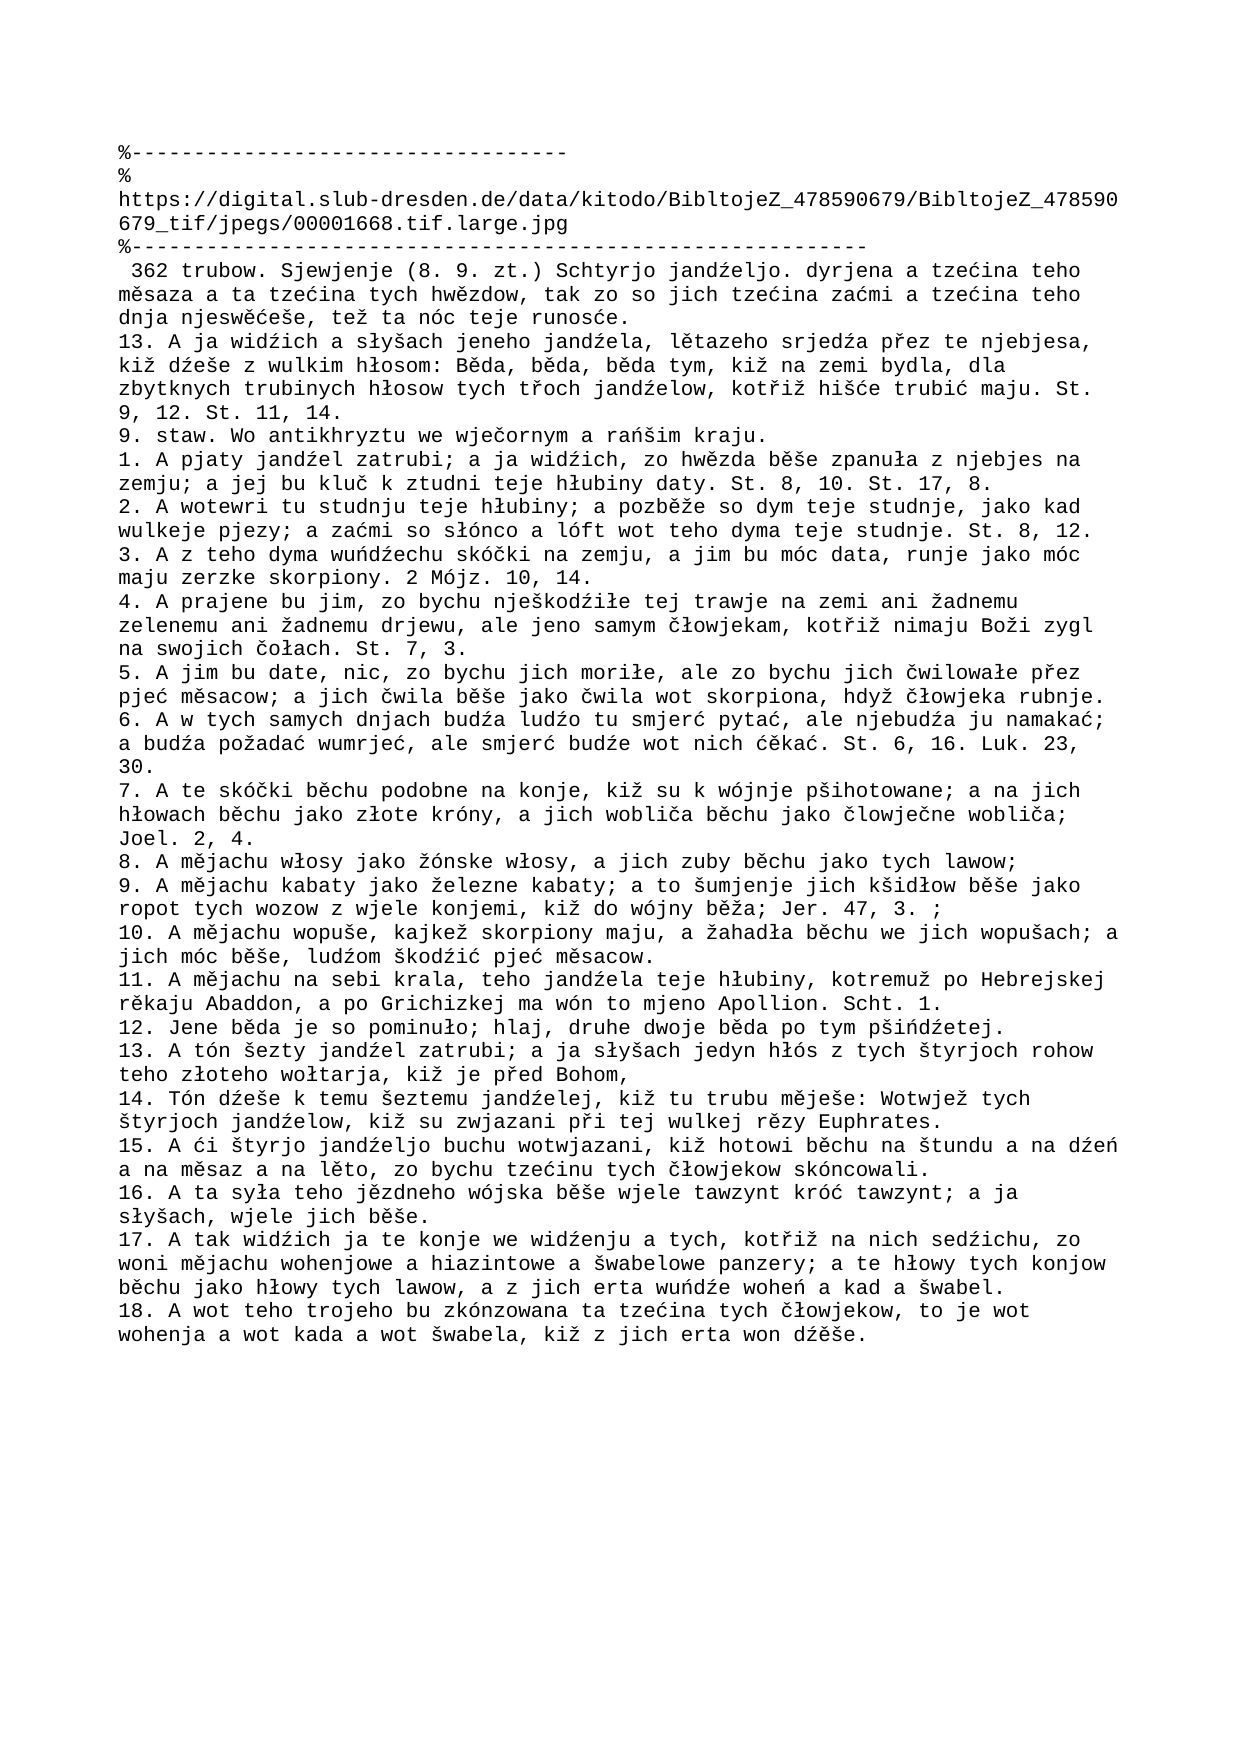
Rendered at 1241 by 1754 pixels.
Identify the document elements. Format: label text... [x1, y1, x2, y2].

text 8. A mějachu włosy jako žónske włosy, a jich zuby běchu jako tych lawow; [118, 851, 1122, 875]
text 17. A tak widźich ja te konje we widźenju a tych, kotřiž na nich sedźichu, zo woni mějachu wohenjowe a hiazintowe a šwabelowe panzery; a te hłowy tych konjow běchu jako hłowy tych lawow, a z jich erta wuńdźe woheń a kad a šwabel. [118, 1229, 1122, 1300]
text 3. A z teho dyma wuńdźechu skóčki na zemju, a jim bu móc data, runje jako móc maju zerzke skorpiony. 2 Mójz. 10, 14. [118, 544, 1122, 591]
text 13. A ja widźich a słyšach jeneho jandźela, lětazeho srjedźa přez te njebjesa, kiž dźeše z wulkim hłosom: Běda, běda, běda tym, kiž na zemi bydla, dla zbytknych trubinych hłosow tych třoch jandźelow, kotřiž hišće trubić maju. St. 9, 12. St. 11, 14. [118, 331, 1122, 426]
text 7. A te skóčki běchu podobne na konje, kiž su k wójnje pšihotowane; a na jich hłowach běchu jako złote króny, a jich wobliča běchu jako člowječne wobliča; Joel. 2, 4. [118, 780, 1122, 851]
text 9. staw. Wo antikhryztu we wječornym a rańšim kraju. [118, 426, 1122, 449]
text 13. A tón šezty jandźel zatrubi; a ja słyšach jedyn hłós z tych štyrjoch rohow teho złoteho wołtarja, kiž je před Bohom, [118, 1040, 1122, 1088]
text %----------------------------------------------------------- [118, 236, 1122, 260]
text 9. A mějachu kabaty jako železne kabaty; a to šumjenje jich kšidłow běše jako ropot tych wozow z wjele konjemi, kiž do wójny běža; Jer. 47, 3. ; [118, 875, 1122, 922]
text 18. A wot teho trojeho bu zkónzowana ta tzećina tych čłowjekow, to je wot wohenja a wot kada a wot šwabela, kiž z jich erta won dźěše. [118, 1300, 1122, 1348]
text % https://digital.slub-dresden.de/data/kitodo/BibltojeZ_478590679/BibltojeZ_478590679_tif/jpegs/00001668.tif.large.jpg [118, 165, 1122, 236]
text 5. A jim bu date, nic, zo bychu jich moriłe, ale zo bychu jich čwilowałe přez pjeć měsacow; a jich čwila běše jako čwila wot skorpiona, hdyž čłowjeka rubnje. [118, 662, 1122, 709]
text 362 trubow. Sjewjenje (8. 9. zt.) Schtyrjo jandźeljo. dyrjena a tzećina teho měsaza a ta tzećina tych hwězdow, tak zo so jich tzećina zaćmi a tzećina teho dnja njeswěćeše, tež ta nóc teje runosće. [118, 260, 1122, 331]
text 16. A ta syła teho jězdneho wójska běše wjele tawzynt króć tawzynt; a ja słyšach, wjele jich běše. [118, 1182, 1122, 1229]
text 4. A prajene bu jim, zo bychu nješkodźiłe tej trawje na zemi ani žadnemu zelenemu ani žadnemu drjewu, ale jeno samym čłowjekam, kotřiž nimaju Boži zygl na swojich čołach. St. 7, 3. [118, 591, 1122, 662]
text 10. A mějachu wopuše, kajkež skorpiony maju, a žahadła běchu we jich wopušach; a jich móc běše, ludźom škodźić pjeć měsacow. [118, 922, 1122, 969]
text 12. Jene běda je so pominuło; hlaj, druhe dwoje běda po tym pšińdźetej. [118, 1017, 1122, 1040]
text 1. A pjaty jandźel zatrubi; a ja widźich, zo hwězda běše zpanuła z njebjes na zemju; a jej bu kluč k ztudni teje hłubiny daty. St. 8, 10. St. 17, 8. [118, 449, 1122, 496]
text 6. A w tych samych dnjach budźa ludźo tu smjerć pytać, ale njebudźa ju namakać; a budźa požadać wumrjeć, ale smjerć budźe wot nich ćěkać. St. 6, 16. Luk. 23, 30. [118, 709, 1122, 780]
text %----------------------------------- [118, 142, 1122, 165]
text 14. Tón dźeše k temu šeztemu jandźelej, kiž tu trubu měješe: Wotwjež tych štyrjoch jandźelow, kiž su zwjazani při tej wulkej rězy Euphrates. [118, 1088, 1122, 1135]
text 2. A wotewri tu studnju teje hłubiny; a pozběže so dym teje studnje, jako kad wulkeje pjezy; a zaćmi so słónco a lóft wot teho dyma teje studnje. St. 8, 12. [118, 496, 1122, 544]
text 11. A mějachu na sebi krala, teho jandźela teje hłubiny, kotremuž po Hebrejskej rěkaju Abaddon, a po Grichizkej ma wón to mjeno Apollion. Scht. 1. [118, 969, 1122, 1017]
text 15. A ći štyrjo jandźeljo buchu wotwjazani, kiž hotowi běchu na štundu a na dźeń a na měsaz a na lěto, zo bychu tzećinu tych čłowjekow skóncowali. [118, 1135, 1122, 1182]
